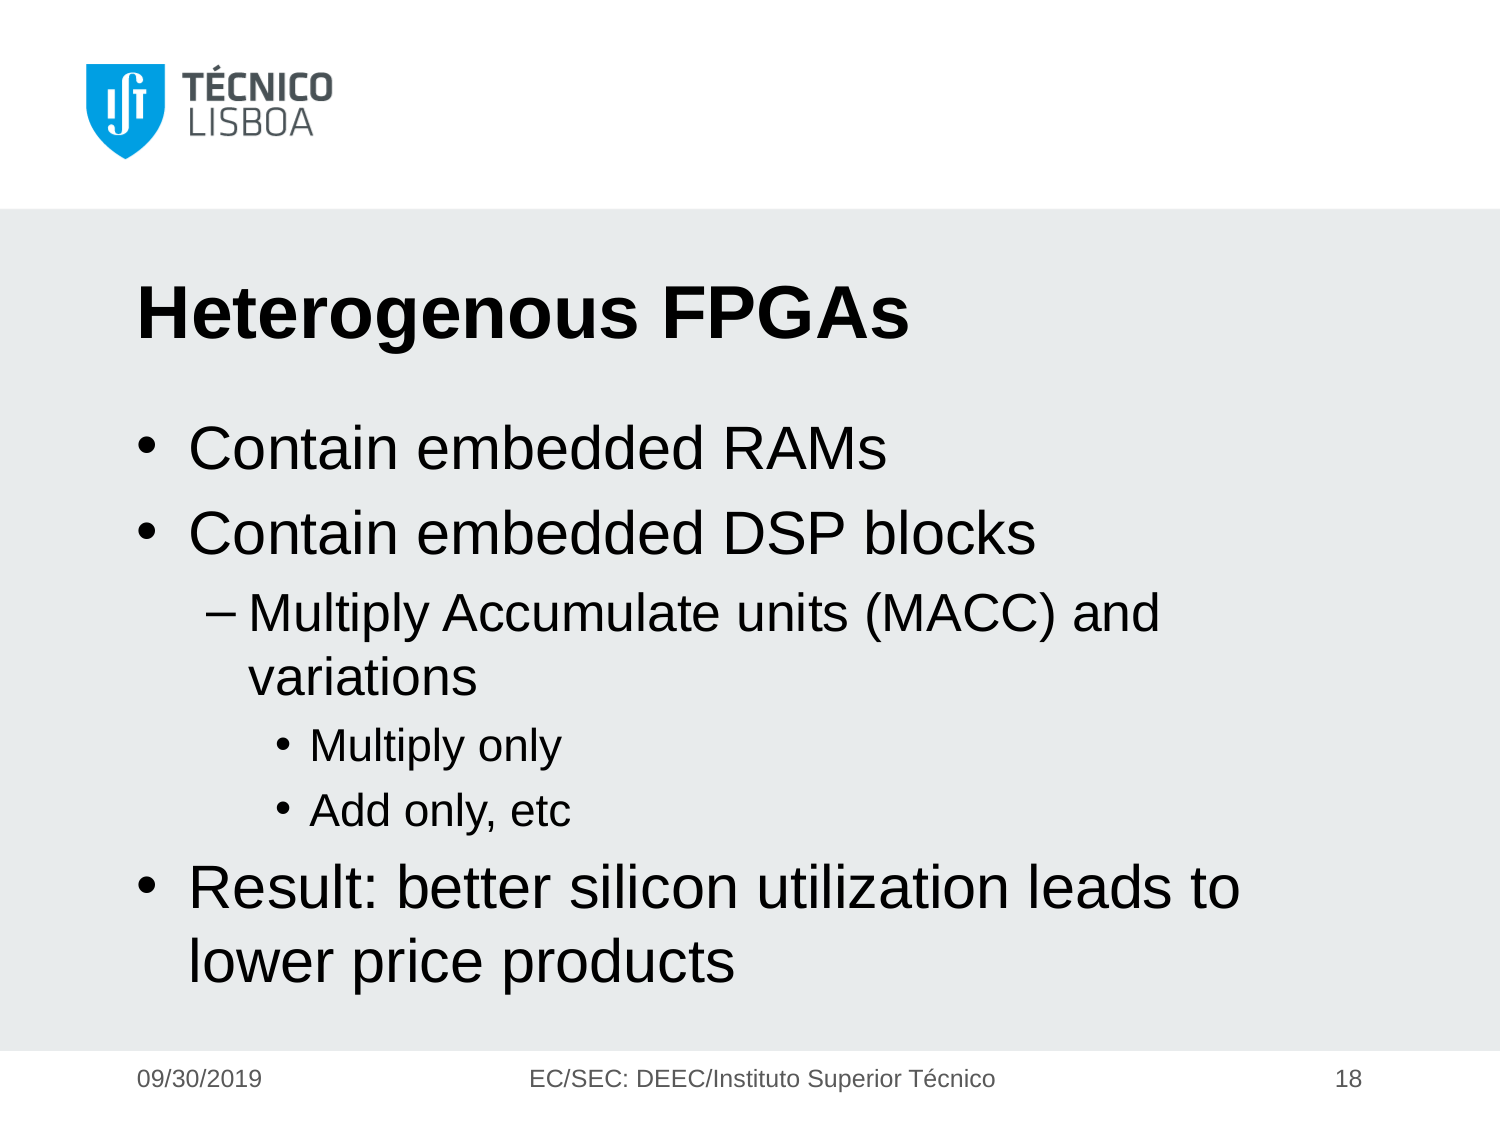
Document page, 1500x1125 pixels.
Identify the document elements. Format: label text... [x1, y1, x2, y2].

slide_number 09/30/2019 [121, 1052, 425, 1103]
title Heterogenous FPGAs [121, 237, 1378, 381]
footer EC/SEC: DEEC/Instituto Superior Técnico [512, 1052, 1021, 1103]
picture [0, 0, 1500, 1125]
slide_number [1077, 1052, 1378, 1103]
list Contain embedded RAMs Contain embedded DSP blocks Multiply Accumulate units (MACC) and variations Multiply only Add only, etc Result: better silicon utilization leads to lower price products [121, 400, 1378, 1005]
